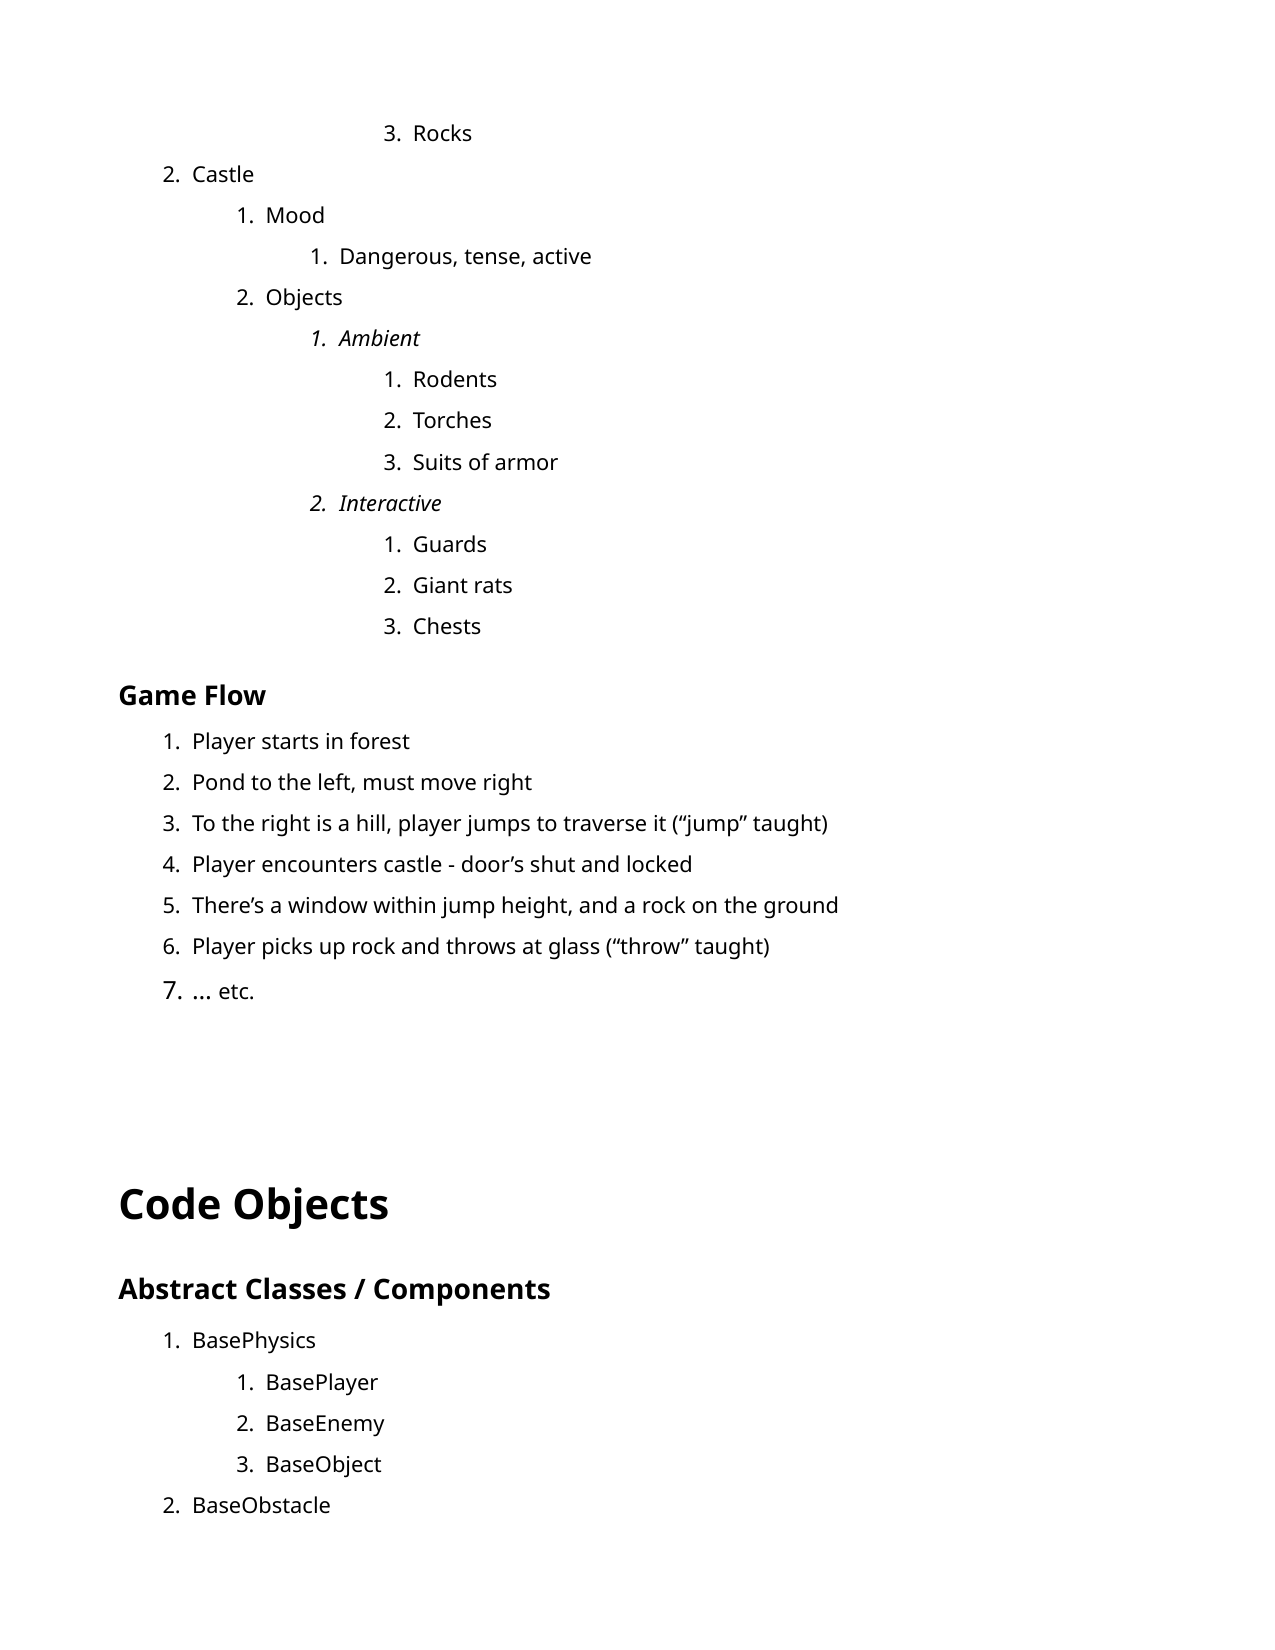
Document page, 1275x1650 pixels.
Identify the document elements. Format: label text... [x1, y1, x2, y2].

list Dangerous, tense, active [309, 241, 1157, 271]
list BaseEnemy [236, 1408, 1157, 1437]
list Rodents [383, 364, 1157, 394]
list Mood [236, 200, 1157, 230]
subtitle Code Objects [118, 1175, 1157, 1231]
list BaseObject [236, 1449, 1157, 1478]
list Objects [236, 282, 1157, 312]
list BasePlayer [236, 1367, 1157, 1396]
list BasePhysics [162, 1326, 1157, 1355]
subtitle Game Flow [118, 677, 1157, 713]
list There’s a window within jump height, and a rock on the ground [162, 890, 1157, 920]
list Chests [383, 611, 1157, 640]
list Player starts in forest [162, 726, 1157, 756]
list Suits of armor [383, 446, 1157, 476]
list To the right is a hill, player jumps to traverse it (“jump” taught) [162, 808, 1157, 838]
list Pond to the left, must move right [162, 767, 1157, 797]
list Guards [383, 528, 1157, 558]
list Giant rats [383, 569, 1157, 599]
list Player encounters castle - door’s shut and locked [162, 849, 1157, 879]
list Torches [383, 405, 1157, 435]
list Interactive [309, 487, 1157, 517]
list Player picks up rock and throws at glass (“throw” taught) [162, 931, 1157, 961]
list Castle [162, 159, 1157, 189]
subtitle Abstract Classes / Components [118, 1269, 1157, 1307]
list Rocks [383, 118, 1157, 148]
list Ambient [309, 323, 1157, 353]
list BaseObstacle [162, 1490, 1157, 1519]
list … etc. [162, 972, 1157, 1006]
